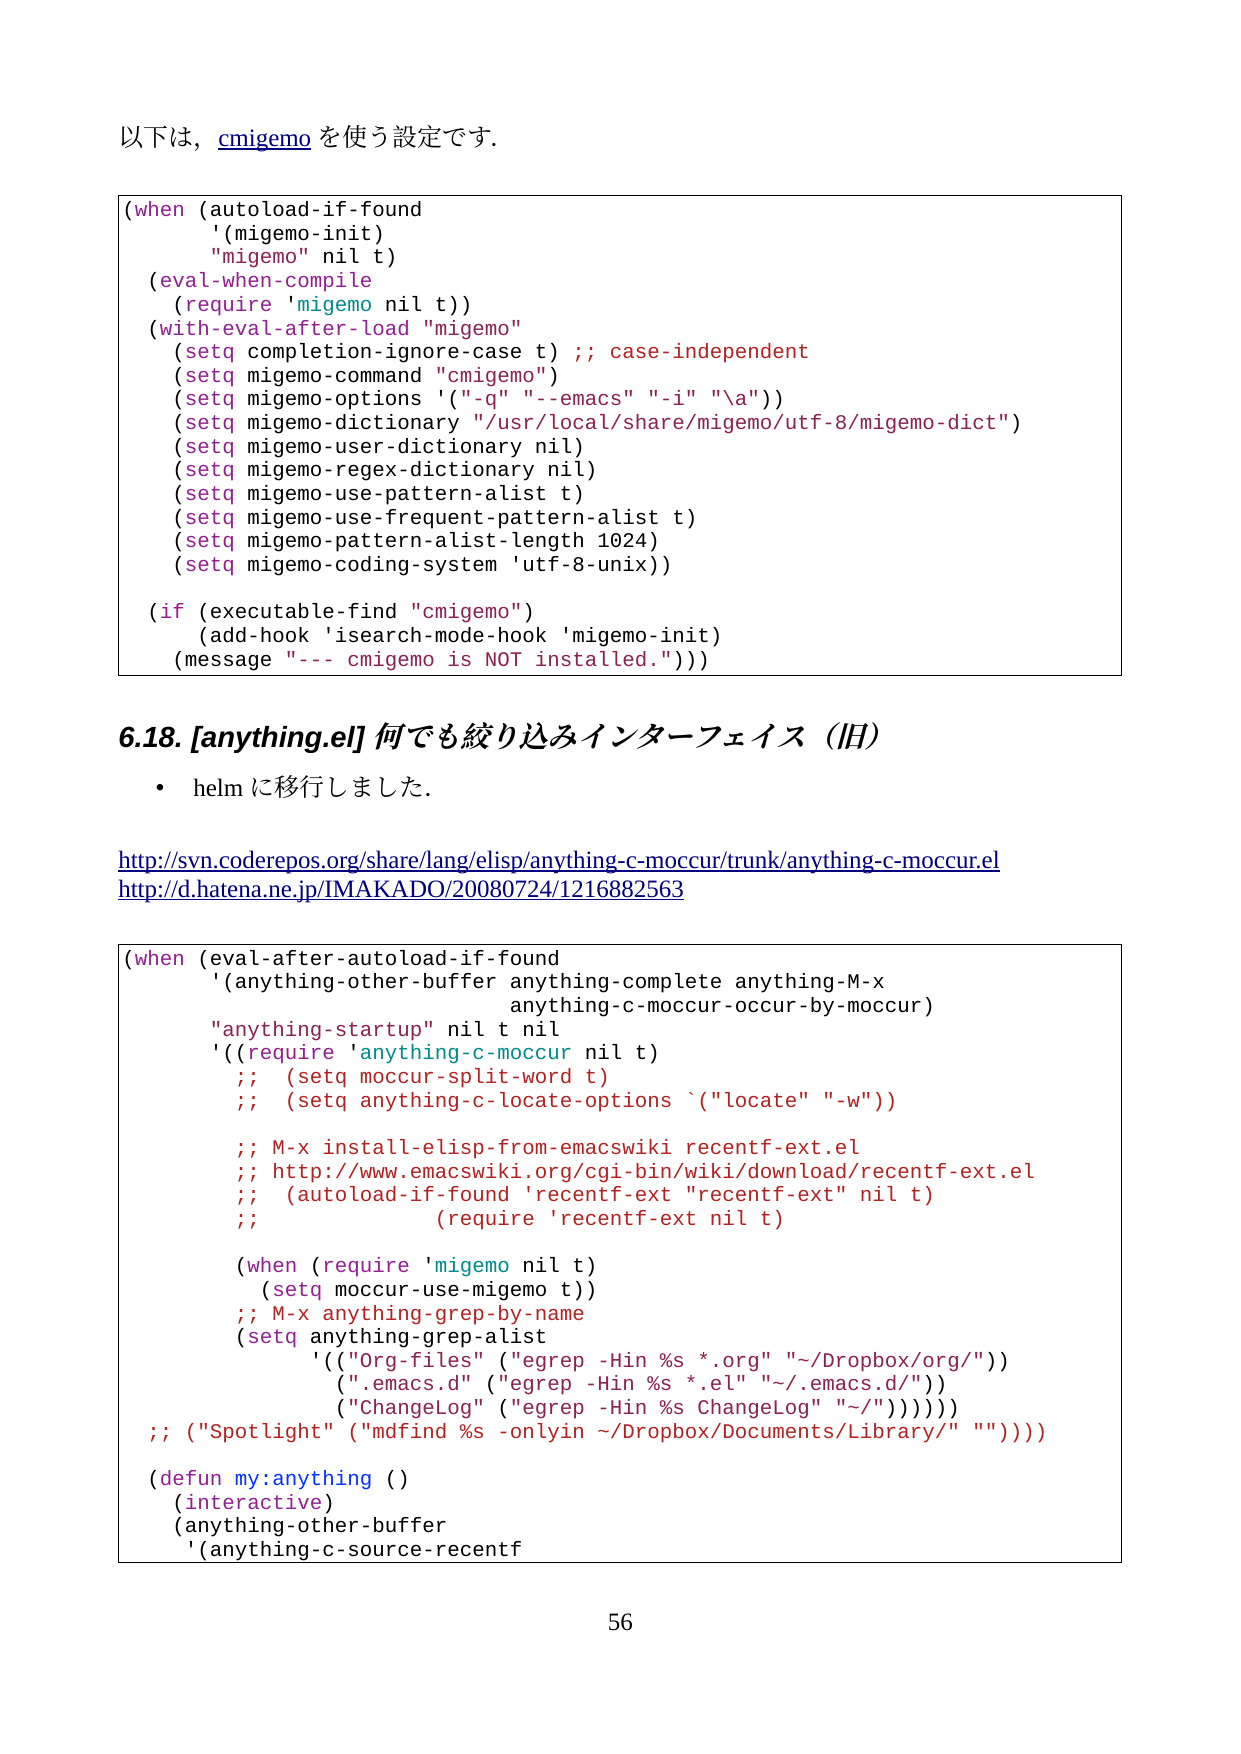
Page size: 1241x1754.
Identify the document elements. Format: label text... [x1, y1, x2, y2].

text (add-hook 'isearch-mode-hook 'migemo-init) [119, 621, 1121, 644]
text (with-eval-after-load "migemo" [119, 313, 1121, 337]
text '(anything-other-buffer anything-complete anything-M-x [119, 967, 1121, 991]
text ;; (setq anything-c-locate-options `("locate" "-w")) [119, 1086, 1121, 1109]
text (defun my:anything () [119, 1464, 1121, 1488]
text ("ChangeLog" ("egrep -Hin %s ChangeLog" "~/")))))) [119, 1393, 1121, 1417]
text (setq migemo-coding-system 'utf-8-unix)) [119, 550, 1121, 574]
text ;; M-x anything-grep-by-name [119, 1298, 1121, 1322]
text (setq migemo-options '("-q" "--emacs" "-i" "\a")) [119, 384, 1121, 408]
text (setq migemo-use-frequent-pattern-alist t) [119, 503, 1121, 526]
text (setq completion-ignore-case t) ;; case-independent [119, 337, 1121, 361]
text "anything-startup" nil t nil [119, 1015, 1121, 1038]
text (if (executable-find "cmigemo") [119, 597, 1121, 621]
text "migemo" nil t) [119, 243, 1121, 266]
text (eval-when-compile [119, 266, 1121, 290]
text ;; (setq moccur-split-word t) [119, 1062, 1121, 1086]
text (setq migemo-command "cmigemo") [119, 361, 1121, 384]
text ;; ("Spotlight" ("mdfind %s -onlyin ~/Dropbox/Documents/Library/" "")))) [119, 1417, 1121, 1440]
text (require 'migemo nil t)) [119, 290, 1121, 313]
text '((require 'anything-c-moccur nil t) [119, 1038, 1121, 1062]
text '(("Org-files" ("egrep -Hin %s *.org" "~/Dropbox/org/")) [119, 1346, 1121, 1369]
text (when (autoload-if-found [119, 196, 1121, 219]
text (setq anything-grep-alist [119, 1322, 1121, 1346]
text ;; http://www.emacswiki.org/cgi-bin/wiki/download/recentf-ext.el [119, 1157, 1121, 1180]
text ;; M-x install-elisp-from-emacswiki recentf-ext.el [119, 1133, 1121, 1157]
text ;; (require 'recentf-ext nil t) [119, 1204, 1121, 1228]
text (setq moccur-use-migemo t)) [119, 1275, 1121, 1298]
text (setq migemo-pattern-alist-length 1024) [119, 526, 1121, 550]
text (when (require 'migemo nil t) [119, 1251, 1121, 1275]
text http://svn.coderepos.org/share/lang/elisp/anything-c-moccur/trunk/anything-c-moccur.el http://d.hatena.ne.jp/IMAKADO/20080724/1216882563 [118, 845, 1122, 931]
subtitle [anything.el] 何でも絞り込みインターフェイス（旧） [118, 713, 1122, 755]
text (setq migemo-dictionary "/usr/local/share/migemo/utf-8/migemo-dict") [119, 408, 1121, 432]
text (setq migemo-regex-dictionary nil) [119, 455, 1121, 479]
text anything-c-moccur-occur-by-moccur) [119, 991, 1121, 1015]
text (setq migemo-user-dictionary nil) [119, 432, 1121, 455]
text 以下は，cmigemo を使う設定です． [118, 118, 1122, 183]
text (interactive) [119, 1488, 1121, 1511]
text '(migemo-init) [119, 219, 1121, 243]
text (".emacs.d" ("egrep -Hin %s *.el" "~/.emacs.d/")) [119, 1369, 1121, 1393]
text (setq migemo-use-pattern-alist t) [119, 479, 1121, 503]
list helm に移行しました． [156, 768, 1122, 833]
text (when (eval-after-autoload-if-found [119, 945, 1121, 967]
text (anything-other-buffer [119, 1511, 1121, 1535]
text (message "--- cmigemo is NOT installed."))) [119, 644, 1121, 675]
text '(anything-c-source-recentf [119, 1535, 1121, 1562]
text ;; (autoload-if-found 'recentf-ext "recentf-ext" nil t) [119, 1180, 1121, 1204]
